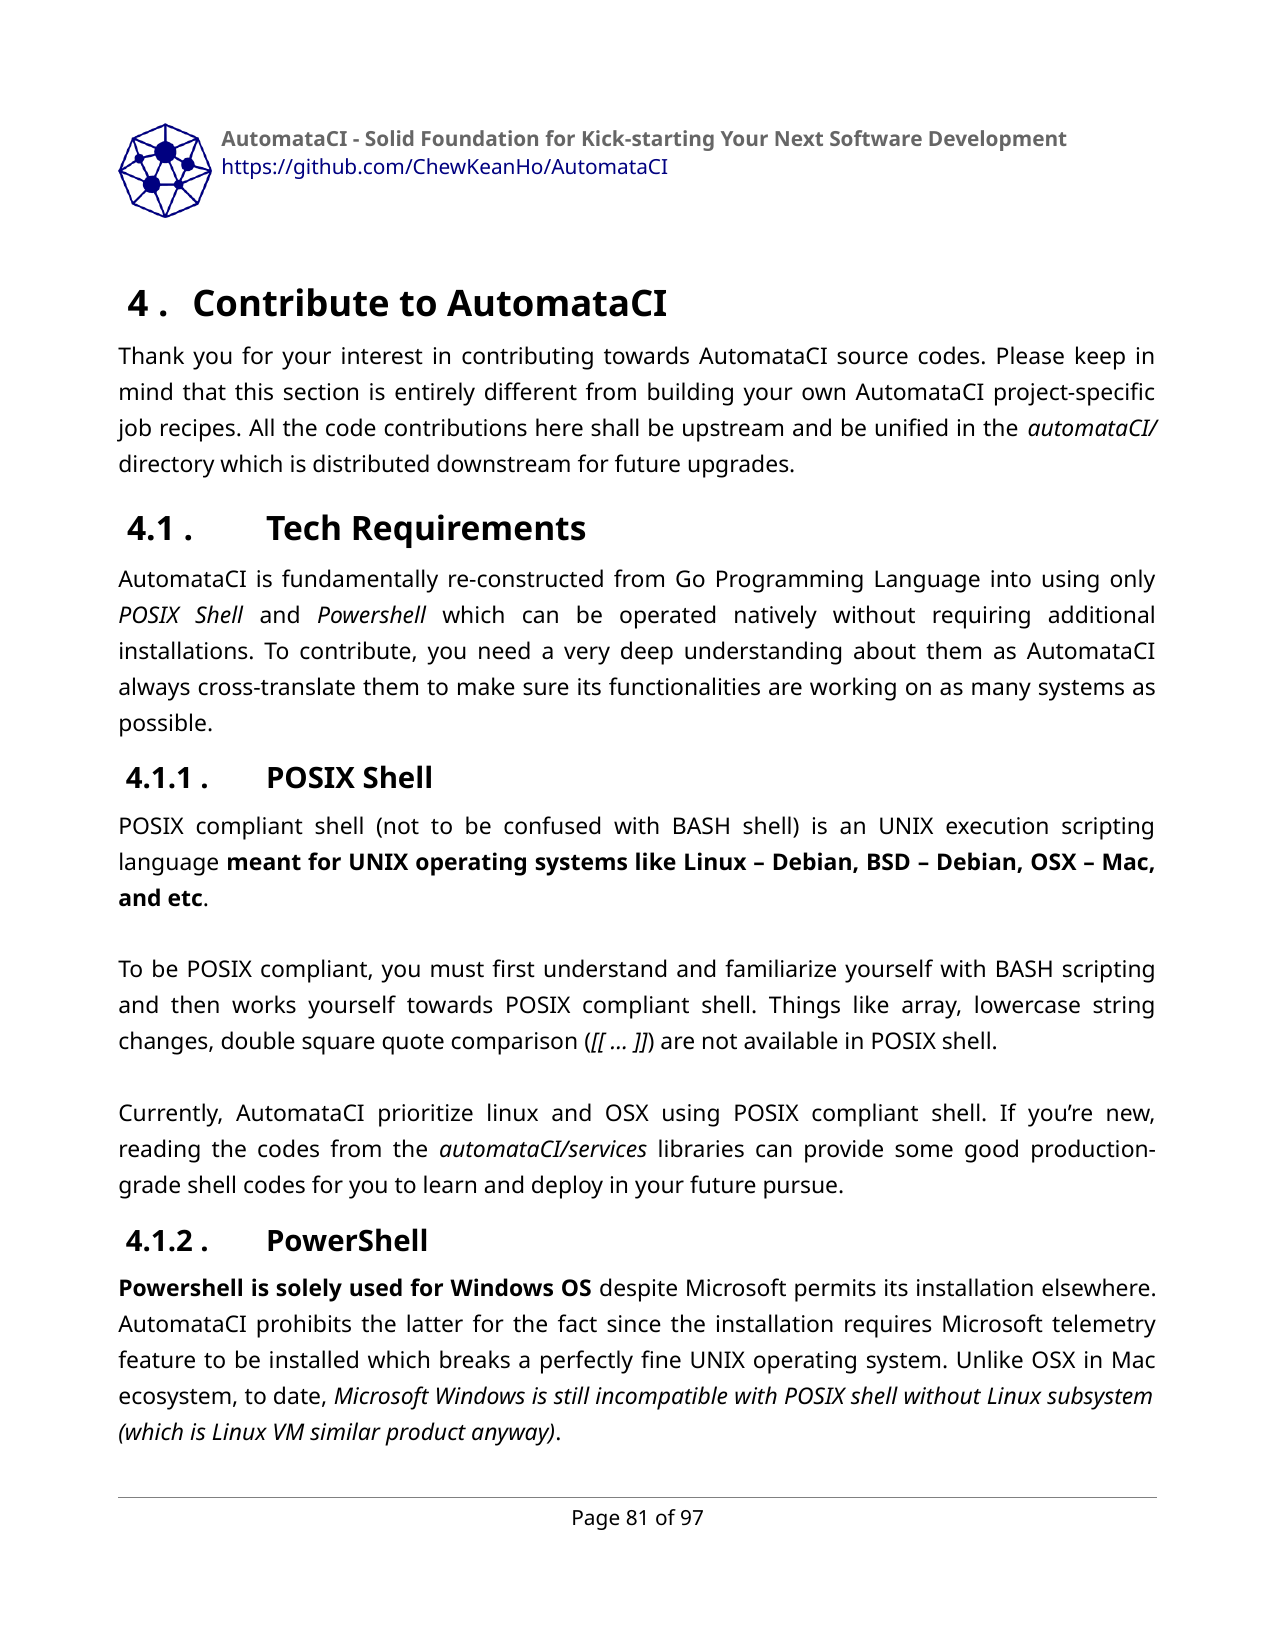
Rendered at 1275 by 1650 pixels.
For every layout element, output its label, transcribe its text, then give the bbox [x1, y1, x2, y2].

text Currently, AutomataCI prioritize linux and OSX using POSIX compliant shell. If you’re new, reading the codes from the automataCI/services libraries can provide some good production-grade shell codes for you to learn and deploy in your future pursue. [118, 1097, 1157, 1200]
picture [118, 123, 212, 218]
subtitle POSIX Shell [118, 757, 1157, 797]
text POSIX compliant shell (not to be confused with BASH shell) is an UNIX execution scripting language meant for UNIX operating systems like Linux – Debian, BSD – Debian, OSX – Mac, and etc. [118, 809, 1157, 913]
subtitle Contribute to AutomataCI [118, 278, 1157, 327]
subtitle Tech Requirements [118, 504, 1157, 550]
text Thank you for your interest in contributing towards AutomataCI source codes. Please keep in mind that this section is entirely different from building your own AutomataCI project-specific job recipes. All the code contributions here shall be upstream and be unified in the automataCI/ directory which is distributed downstream for future upgrades. [118, 340, 1157, 479]
text To be POSIX compliant, you must first understand and familiarize yourself with BASH scripting and then works yourself towards POSIX compliant shell. Things like array, lowercase string changes, double square quote comparison ([[ … ]]) are not available in POSIX shell. [118, 953, 1157, 1056]
subtitle PowerShell [118, 1219, 1157, 1259]
text AutomataCI is fundamentally re-constructed from Go Programming Language into using only POSIX Shell and Powershell which can be operated natively without requiring additional installations. To contribute, you need a very deep understanding about them as AutomataCI always cross-translate them to make sure its functionalities are working on as many systems as possible. [118, 563, 1157, 738]
text Powershell is solely used for Windows OS despite Microsoft permits its installation elsewhere. AutomataCI prohibits the latter for the fact since the installation requires Microsoft telemetry feature to be installed which breaks a perfectly fine UNIX operating system. Unlike OSX in Mac ecosystem, to date, Microsoft Windows is still incompatible with POSIX shell without Linux subsystem (which is Linux VM similar product anyway). [118, 1272, 1157, 1447]
